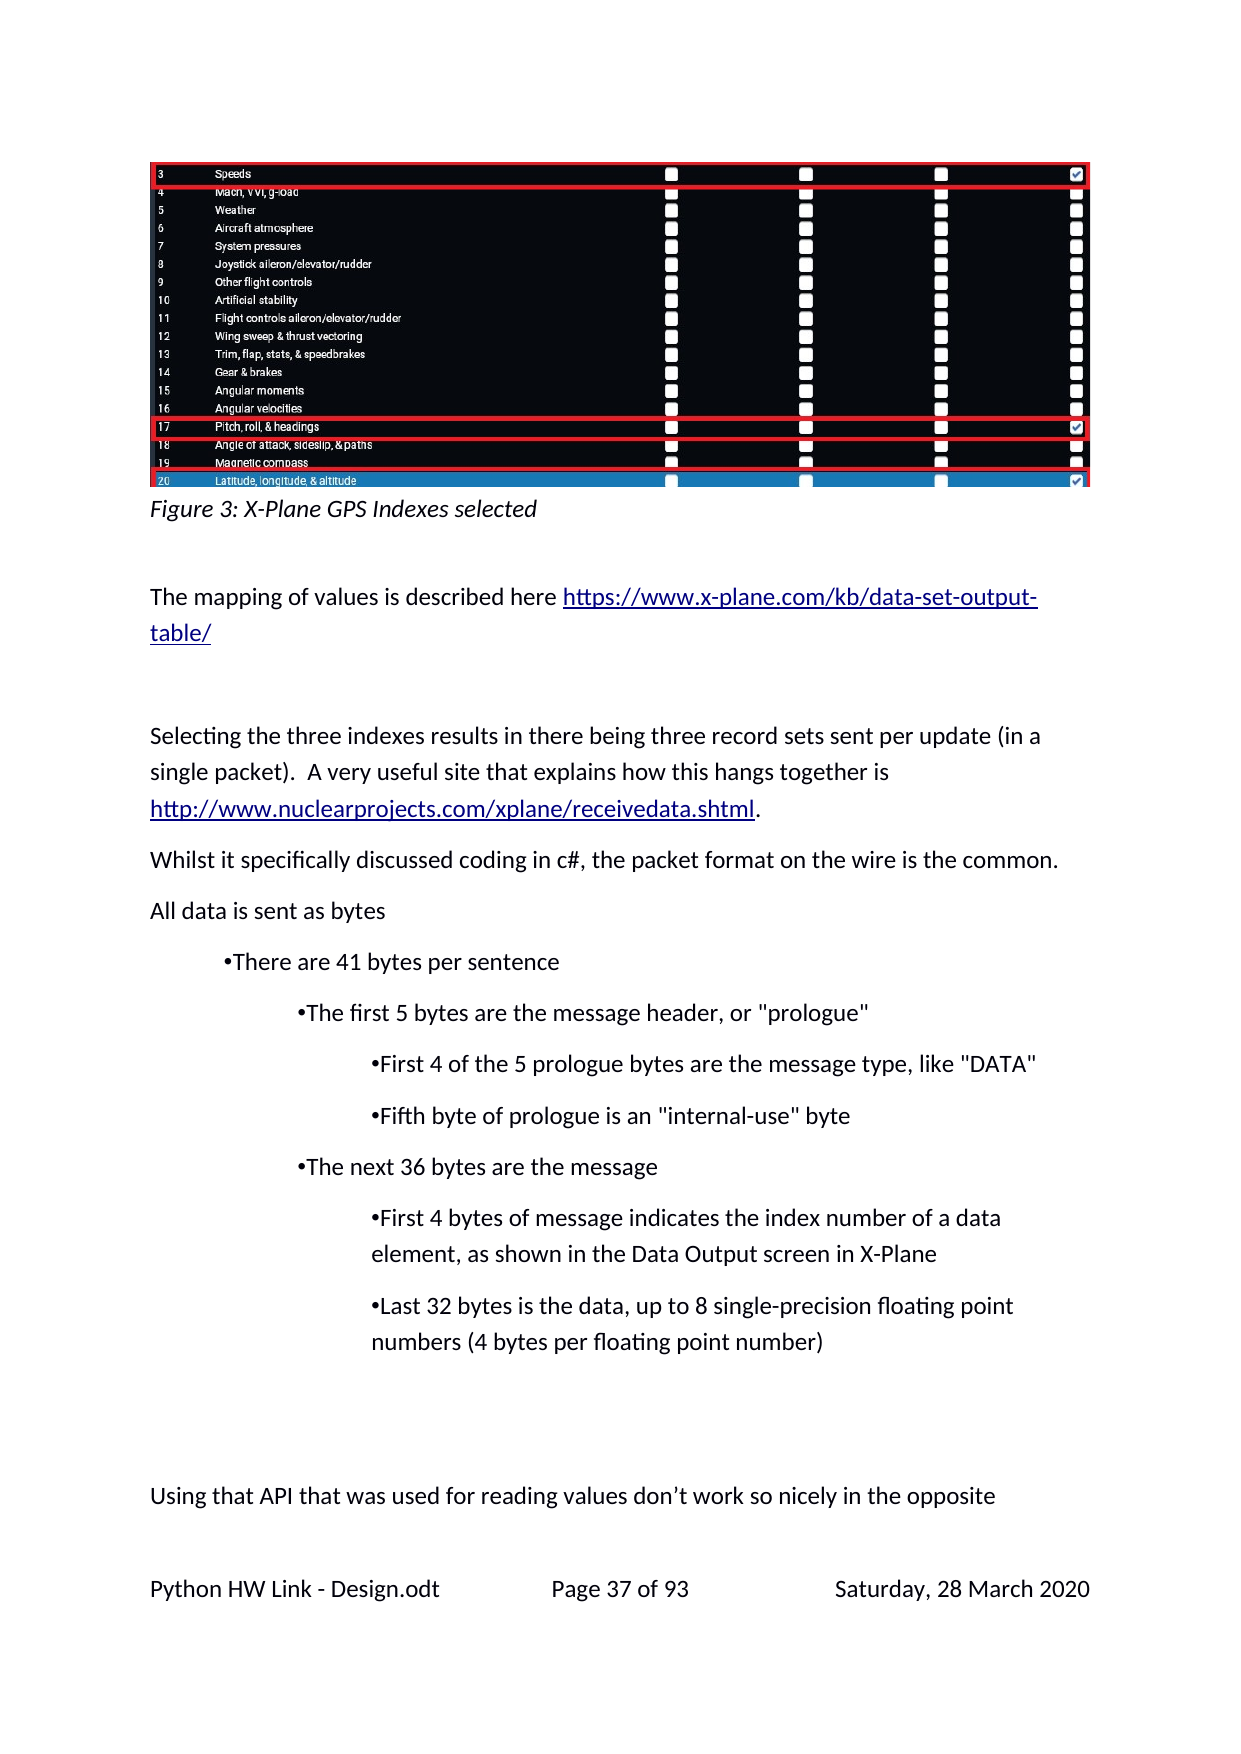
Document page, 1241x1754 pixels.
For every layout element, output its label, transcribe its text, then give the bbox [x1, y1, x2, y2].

text Using that API that was used for reading values don’t work so nicely in the opposite [150, 1480, 1090, 1510]
list The first 5 bytes are the message header, or "prologue" [150, 997, 1090, 1028]
text The mapping of values is described here https://www.x-plane.com/kb/data-set-output-table/ [150, 581, 1090, 648]
text Figure 3: X-Plane GPS Indexes selected [150, 487, 1090, 524]
text Selecting the three indexes results in there being three record sets sent per update (in a single packet). A very useful site that explains how this hangs together is http://www.nuclearprojects.com/xplane/receivedata.shtml. [150, 720, 1090, 823]
list The next 36 bytes are the message [150, 1151, 1090, 1181]
list Fifth byte of prologue is an "internal-use" byte [150, 1100, 1090, 1130]
list First 4 bytes of message indicates the index number of a data element, as shown in the Data Output screen in X-Plane [150, 1202, 1090, 1269]
list First 4 of the 5 prologue bytes are the message type, like "DATA" [150, 1049, 1090, 1079]
list Last 32 bytes is the data, up to 8 single-precision floating point numbers (4 bytes per floating point number) [150, 1290, 1090, 1357]
list There are 41 bytes per sentence [150, 946, 1090, 977]
text All data is sent as bytes [150, 895, 1090, 926]
picture [150, 162, 1091, 487]
text Whilst it specifically discussed coding in c#, the packet format on the wire is the common. [150, 844, 1090, 874]
